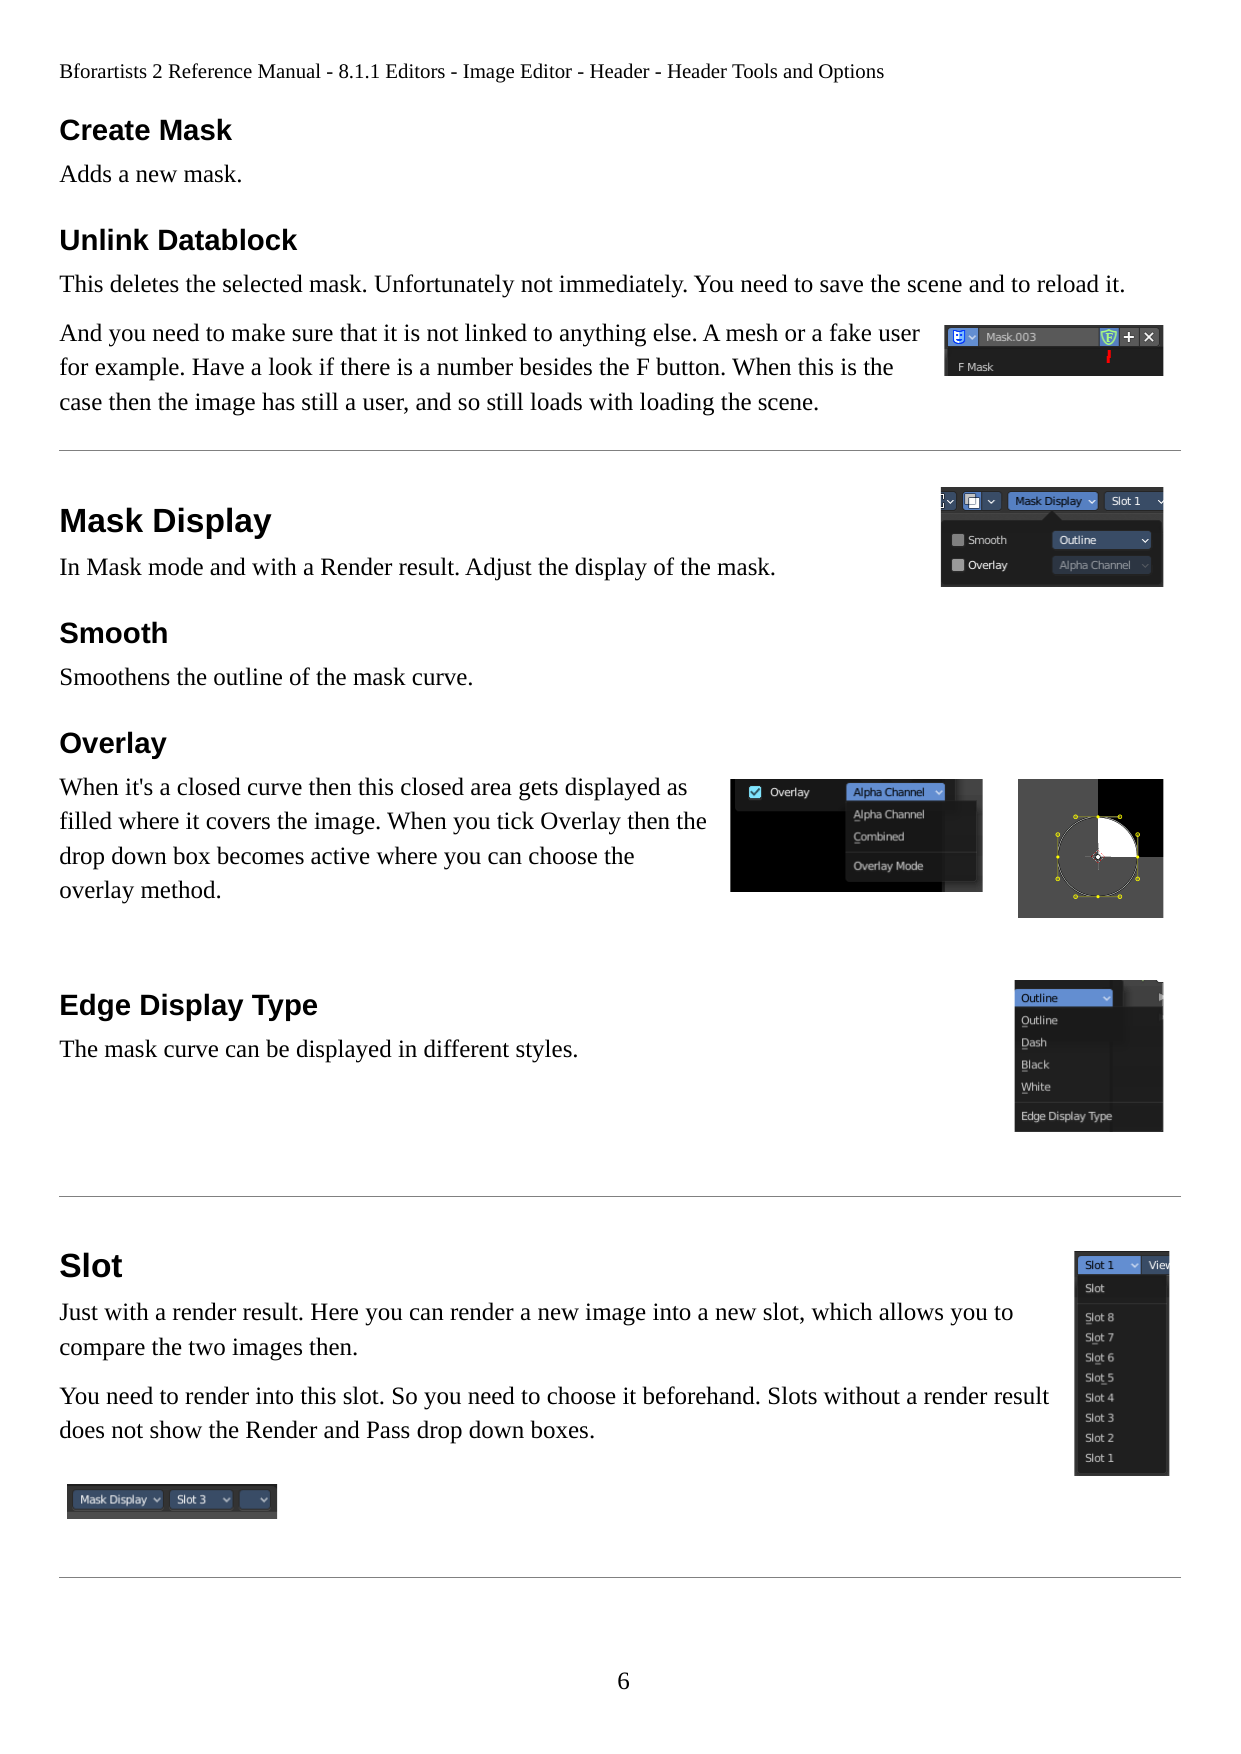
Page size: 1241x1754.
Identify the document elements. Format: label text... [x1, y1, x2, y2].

picture [730, 779, 983, 892]
subtitle [1164, 501, 1181, 539]
picture [1074, 1251, 1170, 1476]
text When it's a closed curve then this closed area gets displayed as filled where it covers the image. When you tick Overlay then the drop down box becomes active where you can choose the overlay method. [59, 772, 1181, 904]
text In Mask mode and with a Render result. Adjust the display of the mask. [59, 552, 940, 581]
picture [1014, 980, 1164, 1132]
picture [1018, 779, 1164, 918]
picture [944, 325, 1164, 376]
subtitle [1164, 988, 1181, 1022]
text Just with a render result. Here you can render a new image into a new slot, which allows you to compare the two images then. [59, 1297, 1074, 1361]
subtitle Edge Display Type [59, 988, 1014, 1022]
subtitle Slot [59, 1246, 1181, 1285]
text Smoothens the outline of the mask curve. [59, 662, 1181, 691]
text Adds a new mask. [59, 159, 1181, 188]
subtitle Create Mask [59, 113, 1181, 146]
picture [67, 1484, 278, 1519]
subtitle Mask Display [59, 501, 940, 539]
subtitle Overlay [59, 726, 1181, 759]
subtitle Unlink Datablock [59, 222, 1181, 256]
text The mask curve can be displayed in different styles. [59, 1034, 1014, 1063]
text You need to render into this slot. So you need to choose it beforehand. Slots without a render result does not show the Render and Pass drop down boxes. [59, 1381, 1074, 1444]
text And you need to make sure that it is not linked to anything else. A mesh or a fake user for example. Have a look if there is a number besides the F button. When this is the case then the image has still a user, and so still loads with loading the scene. [59, 318, 1181, 416]
picture [940, 487, 1164, 587]
subtitle Smooth [59, 616, 1181, 649]
text This deletes the selected mask. Unfortunately not immediately. You need to save the scene and to reload it. [59, 269, 1181, 297]
